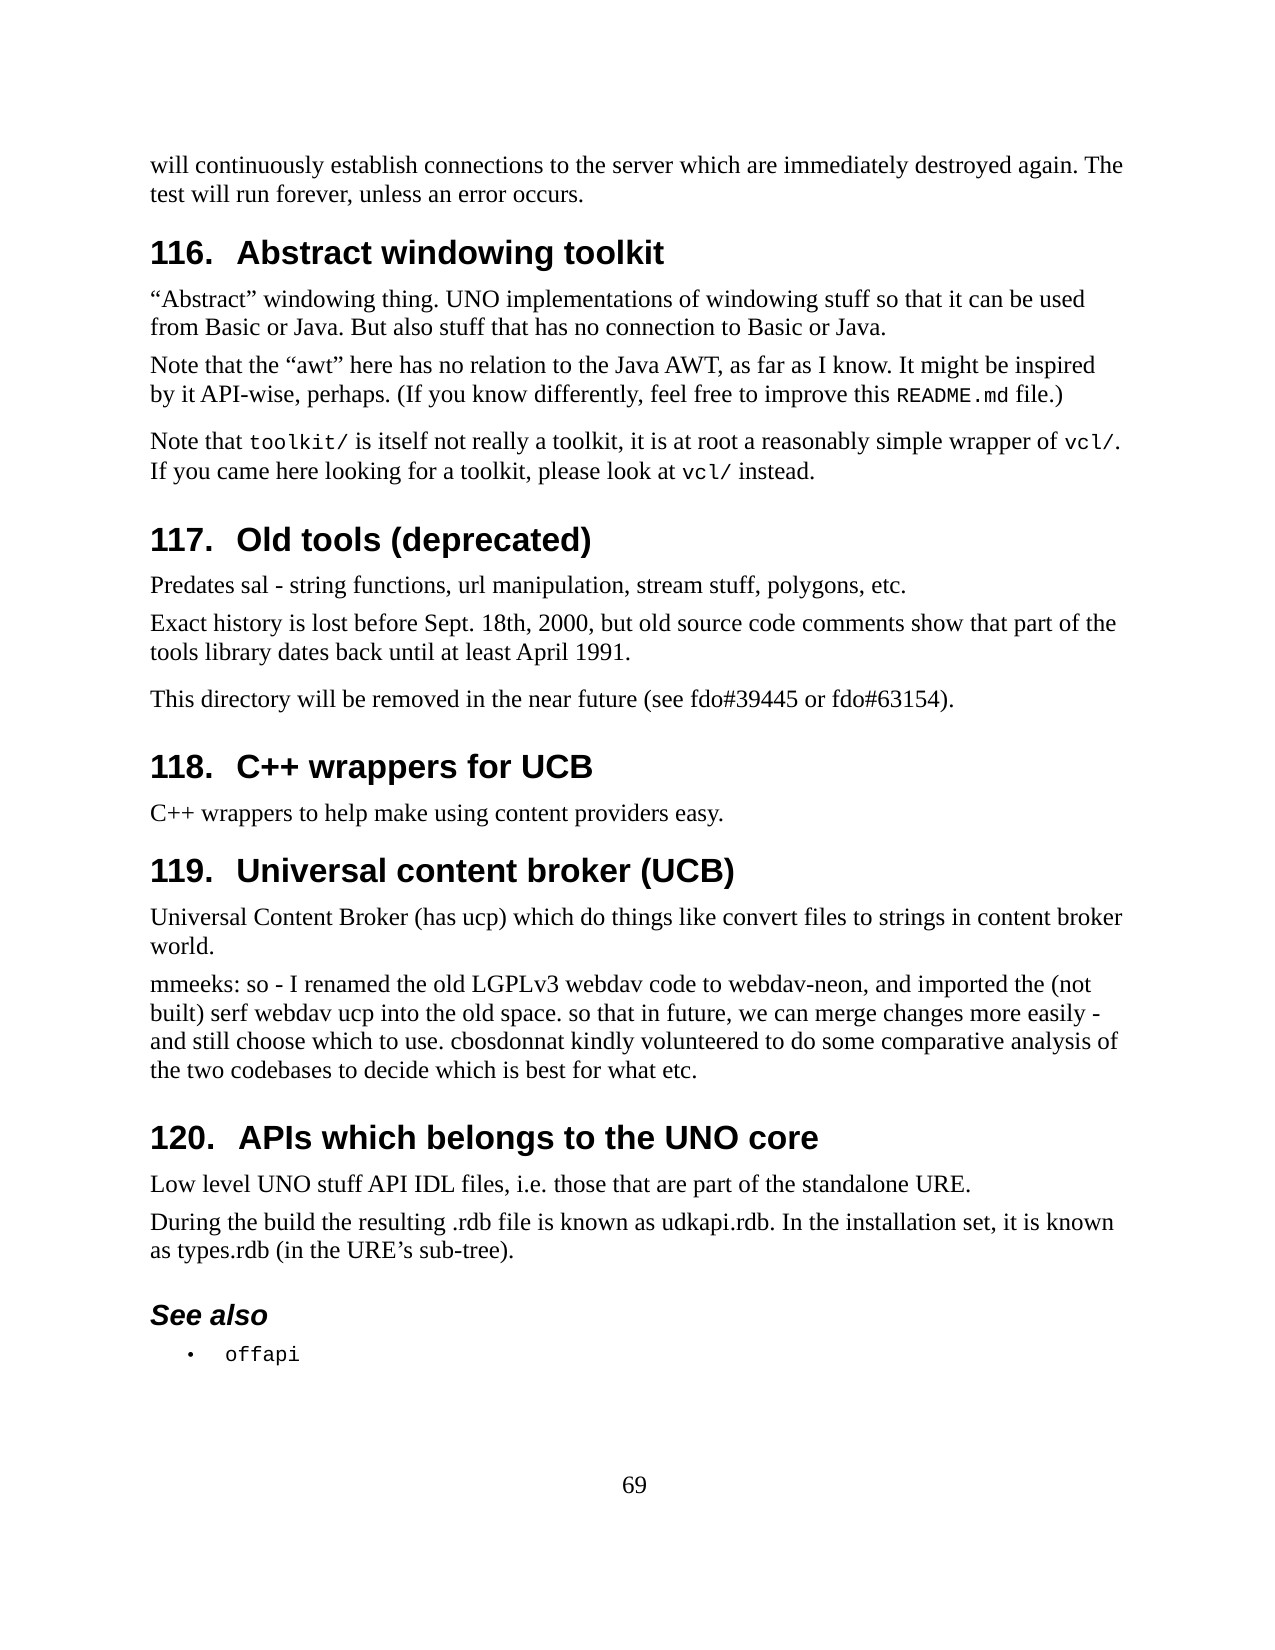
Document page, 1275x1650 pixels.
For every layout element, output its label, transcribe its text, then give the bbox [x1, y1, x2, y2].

text Predates sal - string functions, url manipulation, stream stuff, polygons, etc. [150, 571, 1125, 599]
text Note that toolkit/ is itself not really a toolkit, it is at root a reasonably simple wrapper of vcl/. If you came here looking for a toolkit, please look at vcl/ instead. [150, 426, 1125, 486]
text Low level UNO stuff API IDL files, i.e. those that are part of the standalone URE. [150, 1169, 1125, 1198]
subtitle Abstract windowing toolkit [150, 232, 1125, 271]
text During the build the resulting .rdb file is known as udkapi.rdb. In the installation set, it is known as types.rdb (in the URE’s sub-tree). [150, 1207, 1125, 1264]
text Exact history is lost before Sept. 18th, 2000, but old source code comments show that part of the tools library dates back until at least April 1991. [150, 608, 1125, 666]
list offapi [187, 1344, 1125, 1368]
text “Abstract” windowing thing. UNO implementations of windowing stuff so that it can be used from Basic or Java. But also stuff that has no connection to Basic or Java. [150, 284, 1125, 341]
text will continuously establish connections to the server which are immediately destroyed again. The test will run forever, unless an error occurs. [150, 150, 1125, 207]
text Note that the “awt” here has no relation to the Java AWT, as far as I know. It might be inspired by it API-wise, perhaps. (If you know differently, feel free to improve this README.md file.) [150, 350, 1125, 408]
text Universal Content Broker (has ucp) which do things like convert files to strings in content broker world. [150, 902, 1125, 960]
subtitle See also [150, 1298, 1125, 1332]
subtitle C++ wrappers for UCB [150, 746, 1125, 785]
subtitle Old tools (deprecated) [150, 519, 1125, 558]
text This directory will be removed in the near future (see fdo#39445 or fdo#63154). [150, 684, 1125, 712]
text mmeeks: so - I renamed the old LGPLv3 webdav code to webdav-neon, and imported the (not built) serf webdav ucp into the old space. so that in future, we can merge changes more easily - and still choose which to use. cbosdonnat kindly volunteered to do some comparative analysis of the two codebases to decide which is best for what etc. [150, 969, 1125, 1084]
subtitle APIs which belongs to the UNO core [150, 1118, 1125, 1157]
subtitle Universal content broker (UCB) [150, 851, 1125, 890]
text C++ wrappers to help make using content providers easy. [150, 798, 1125, 826]
